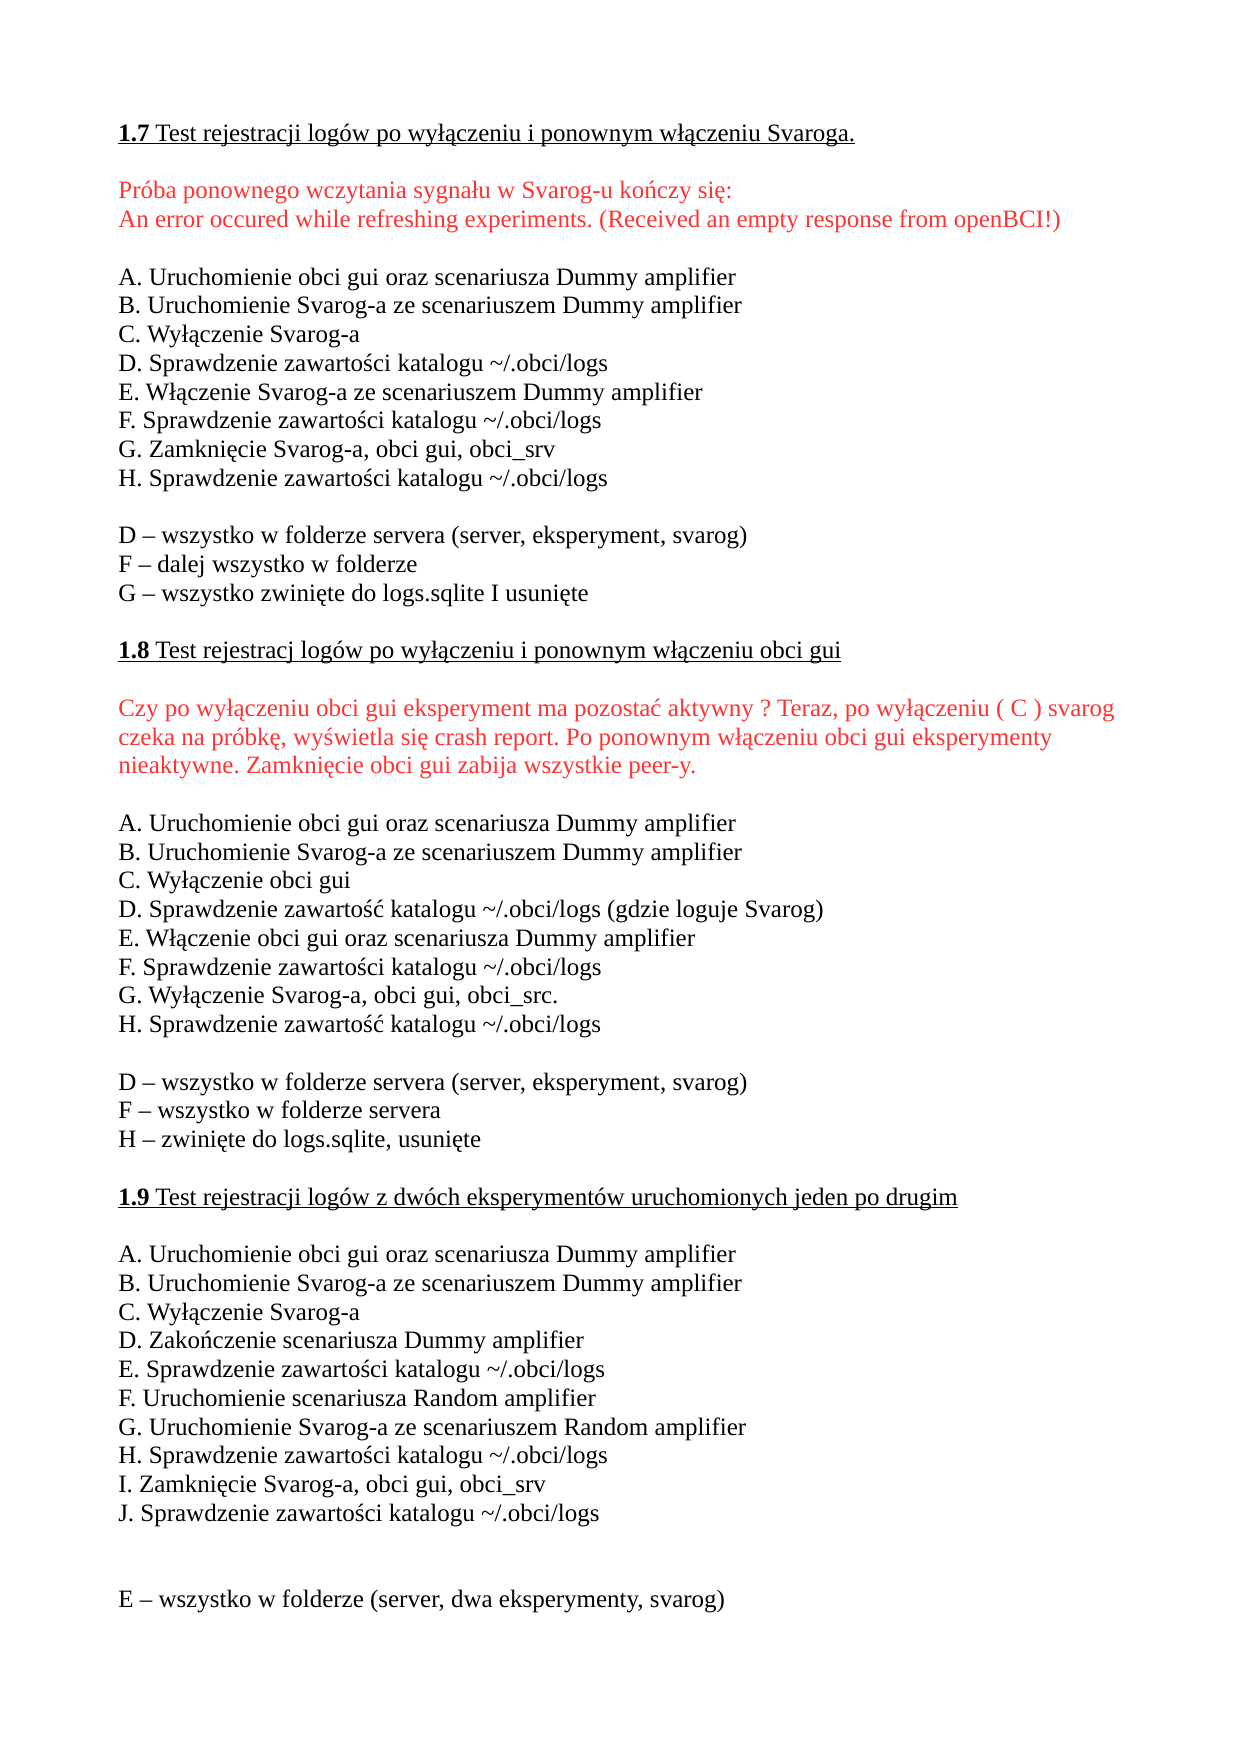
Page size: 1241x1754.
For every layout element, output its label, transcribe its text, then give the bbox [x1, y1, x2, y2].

text H. Sprawdzenie zawartości katalogu ~/.obci/logs [118, 1441, 1122, 1469]
text G. Zamknięcie Svarog-a, obci gui, obci_srv [118, 434, 1122, 463]
text A. Uruchomienie obci gui oraz scenariusza Dummy amplifier [118, 262, 1122, 291]
text F. Uruchomienie scenariusza Random amplifier [118, 1383, 1122, 1412]
text E. Włączenie Svarog-a ze scenariuszem Dummy amplifier [118, 377, 1122, 406]
text G – wszystko zwinięte do logs.sqlite I usunięte [118, 578, 1122, 607]
text D. Sprawdzenie zawartości katalogu ~/.obci/logs [118, 348, 1122, 377]
text 1.9 Test rejestracji logów z dwóch eksperymentów uruchomionych jeden po drugim [118, 1182, 1122, 1211]
text An error occured while refreshing experiments. (Received an empty response from openBCI!) [118, 204, 1122, 233]
text E. Sprawdzenie zawartości katalogu ~/.obci/logs [118, 1354, 1122, 1383]
text D. Sprawdzenie zawartość katalogu ~/.obci/logs (gdzie loguje Svarog) [118, 894, 1122, 923]
text D – wszystko w folderze servera (server, eksperyment, svarog) [118, 521, 1122, 549]
text H. Sprawdzenie zawartości katalogu ~/.obci/logs [118, 463, 1122, 492]
text F. Sprawdzenie zawartości katalogu ~/.obci/logs [118, 952, 1122, 981]
text F – dalej wszystko w folderze [118, 549, 1122, 578]
text F. Sprawdzenie zawartości katalogu ~/.obci/logs [118, 406, 1122, 434]
text F – wszystko w folderze servera [118, 1096, 1122, 1124]
text C. Wyłączenie obci gui [118, 866, 1122, 894]
text A. Uruchomienie obci gui oraz scenariusza Dummy amplifier [118, 1239, 1122, 1268]
text H – zwinięte do logs.sqlite, usunięte [118, 1124, 1122, 1153]
text B. Uruchomienie Svarog-a ze scenariuszem Dummy amplifier [118, 1268, 1122, 1297]
text A. Uruchomienie obci gui oraz scenariusza Dummy amplifier [118, 808, 1122, 837]
text I. Zamknięcie Svarog-a, obci gui, obci_srv [118, 1469, 1122, 1498]
text E – wszystko w folderze (server, dwa eksperymenty, svarog) [118, 1584, 1122, 1613]
text B. Uruchomienie Svarog-a ze scenariuszem Dummy amplifier [118, 291, 1122, 319]
text Czy po wyłączeniu obci gui eksperyment ma pozostać aktywny ? Teraz, po wyłączeniu ( C ) svarog czeka na próbkę, wyświetla się crash report. Po ponownym włączeniu obci gui eksperymenty nieaktywne. Zamknięcie obci gui zabija wszystkie peer-y. [118, 693, 1122, 779]
text D – wszystko w folderze servera (server, eksperyment, svarog) [118, 1067, 1122, 1096]
text E. Włączenie obci gui oraz scenariusza Dummy amplifier [118, 923, 1122, 952]
text B. Uruchomienie Svarog-a ze scenariuszem Dummy amplifier [118, 837, 1122, 866]
text G. Wyłączenie Svarog-a, obci gui, obci_src. [118, 981, 1122, 1009]
text 1.7 Test rejestracji logów po wyłączeniu i ponownym włączeniu Svaroga. [118, 118, 1122, 147]
text D. Zakończenie scenariusza Dummy amplifier [118, 1326, 1122, 1354]
text C. Wyłączenie Svarog-a [118, 319, 1122, 348]
text 1.8 Test rejestracj logów po wyłączeniu i ponownym włączeniu obci gui [118, 636, 1122, 664]
text J. Sprawdzenie zawartości katalogu ~/.obci/logs [118, 1498, 1122, 1527]
text G. Uruchomienie Svarog-a ze scenariuszem Random amplifier [118, 1412, 1122, 1441]
text C. Wyłączenie Svarog-a [118, 1297, 1122, 1326]
text Próba ponownego wczytania sygnału w Svarog-u kończy się: [118, 176, 1122, 204]
text H. Sprawdzenie zawartość katalogu ~/.obci/logs [118, 1009, 1122, 1038]
